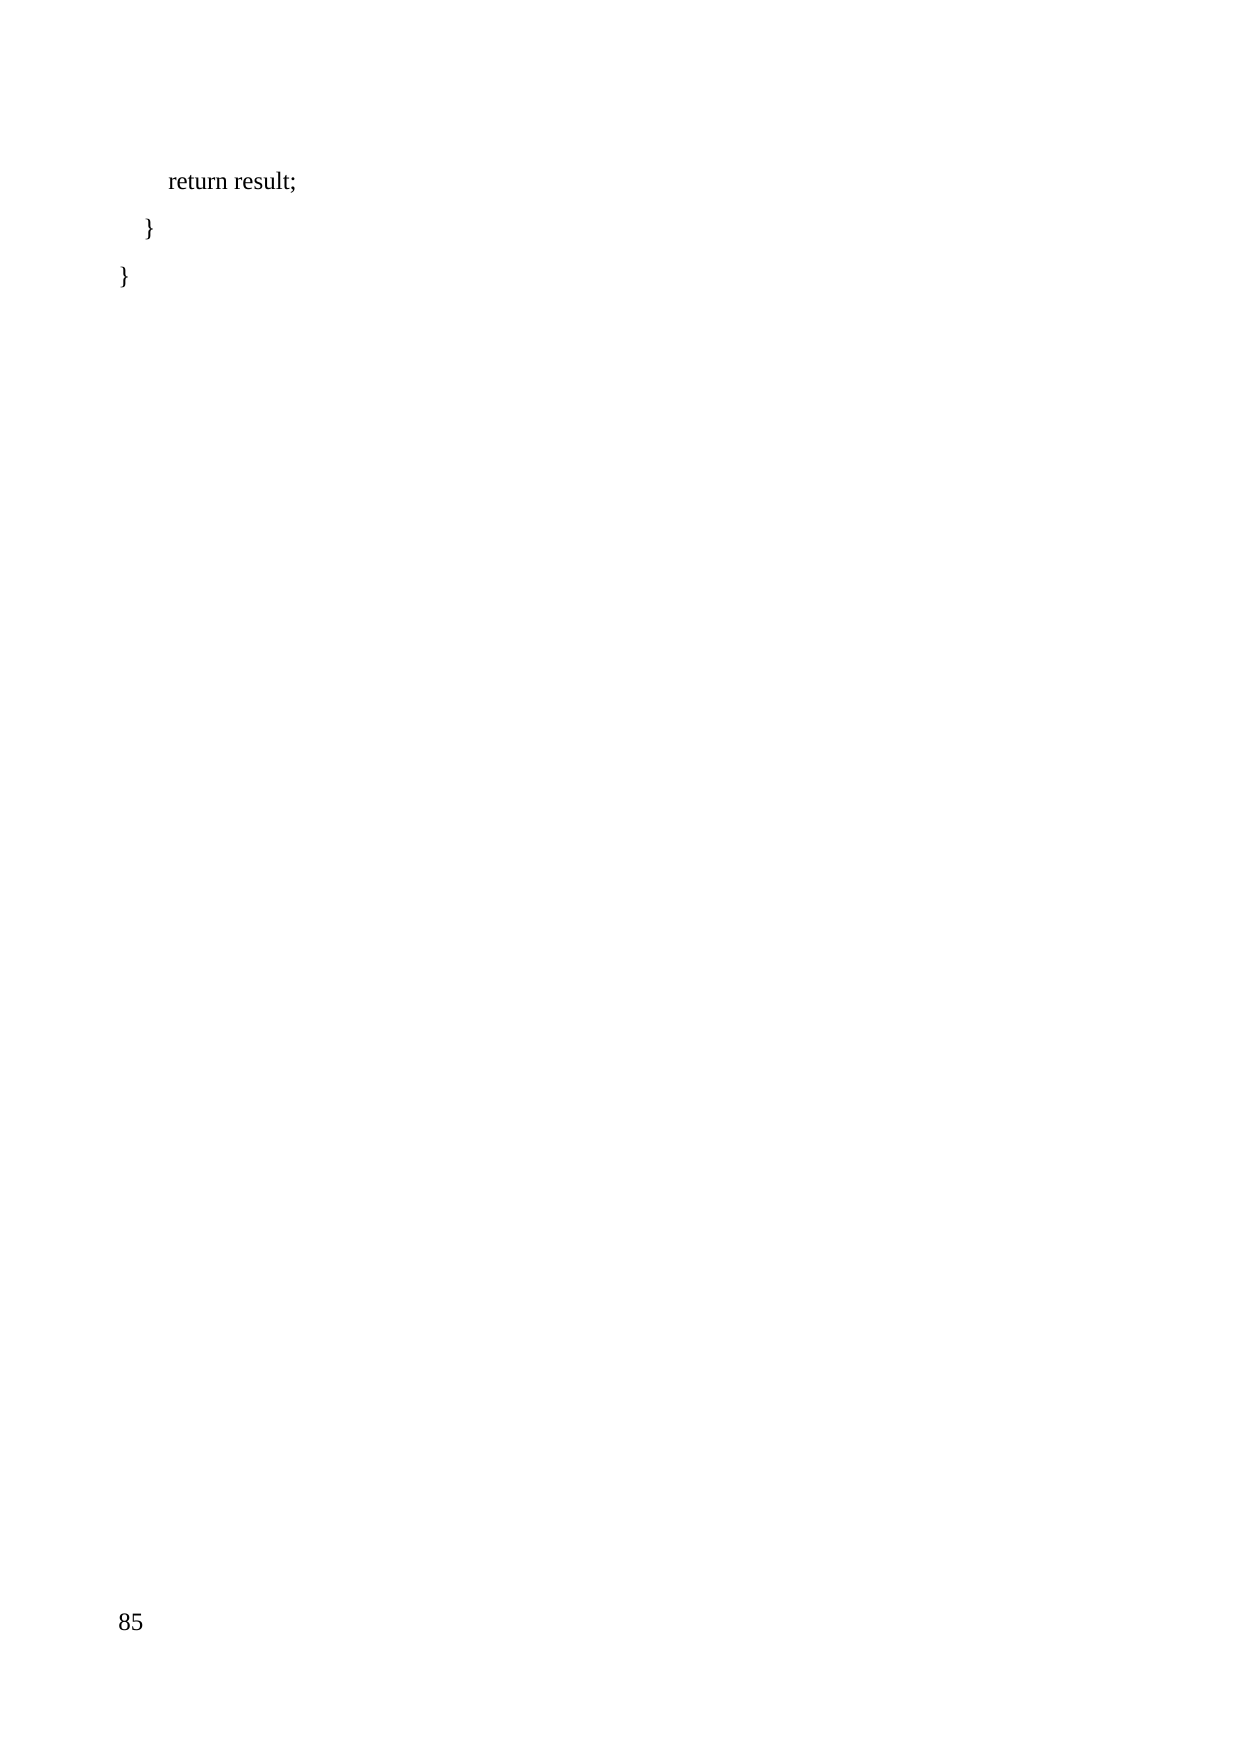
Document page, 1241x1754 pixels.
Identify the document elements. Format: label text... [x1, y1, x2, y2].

text } [118, 261, 1122, 290]
text } [118, 213, 1122, 242]
text return result; [118, 166, 1122, 194]
